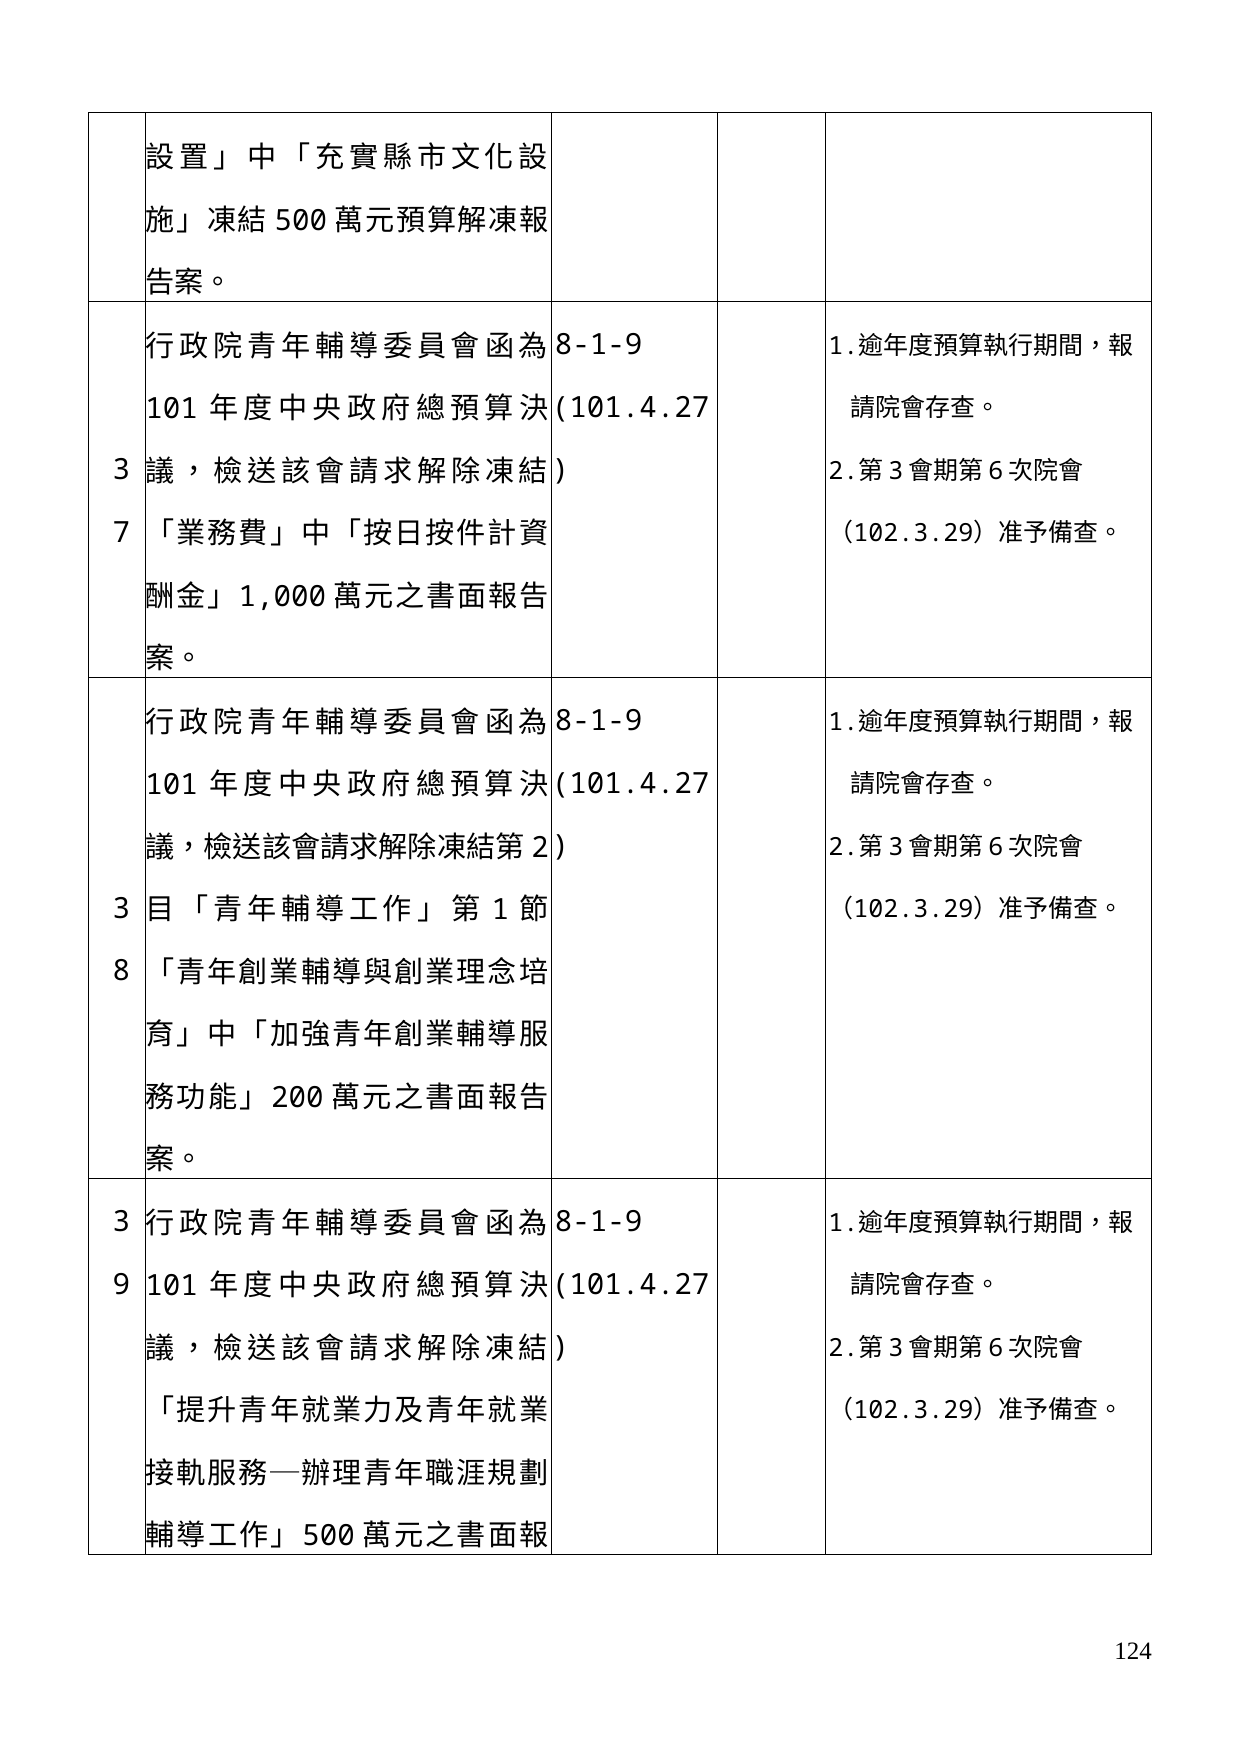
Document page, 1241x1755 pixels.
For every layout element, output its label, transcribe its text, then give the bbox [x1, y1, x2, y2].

table_cell 8-1-9 (101.4.27) [552, 1179, 717, 1554]
table_cell 1.逾年度預算執行期間，報請院會存查。 2.第3會期第6次院會（102.3.29）准予備查。 [826, 302, 1151, 677]
table_cell [718, 678, 825, 1178]
table_cell [826, 113, 1151, 301]
table_cell 8-1-9 (101.4.27) [552, 302, 717, 677]
table_cell 行政院青年輔導委員會函為101年度中央政府總預算決議，檢送該會請求解除凍結「業務費」中「按日按件計資酬金」1,000萬元之書面報告案。 [146, 302, 551, 677]
table_cell [552, 113, 717, 301]
table_cell [718, 1179, 825, 1554]
table_cell [718, 113, 825, 301]
table_cell [89, 1179, 145, 1554]
table_cell 1.逾年度預算執行期間，報請院會存查。 2.第3會期第6次院會（102.3.29）准予備查。 [826, 678, 1151, 1178]
table_cell 8-1-9 (101.4.27) [552, 678, 717, 1178]
table_cell 行政院青年輔導委員會函為101年度中央政府總預算決議，檢送該會請求解除凍結第2目「青年輔導工作」第1節「青年創業輔導與創業理念培育」中「加強青年創業輔導服務功能」200萬元之書面報告案。 [146, 678, 551, 1178]
table_cell 1.逾年度預算執行期間，報請院會存查。 2.第3會期第6次院會（102.3.29）准予備查。 [826, 1179, 1151, 1554]
table_cell 設置」中「充實縣市文化設施」凍結500萬元預算解凍報告案。 [146, 113, 551, 301]
table_cell 行政院青年輔導委員會函為101年度中央政府總預算決議，檢送該會請求解除凍結「提升青年就業力及青年就業接軌服務─辦理青年職涯規劃輔導工作」500萬元之書面報 [146, 1179, 551, 1554]
table_cell [89, 678, 145, 1178]
table_cell [718, 302, 825, 677]
table_cell [89, 113, 145, 301]
table_cell [89, 302, 145, 677]
